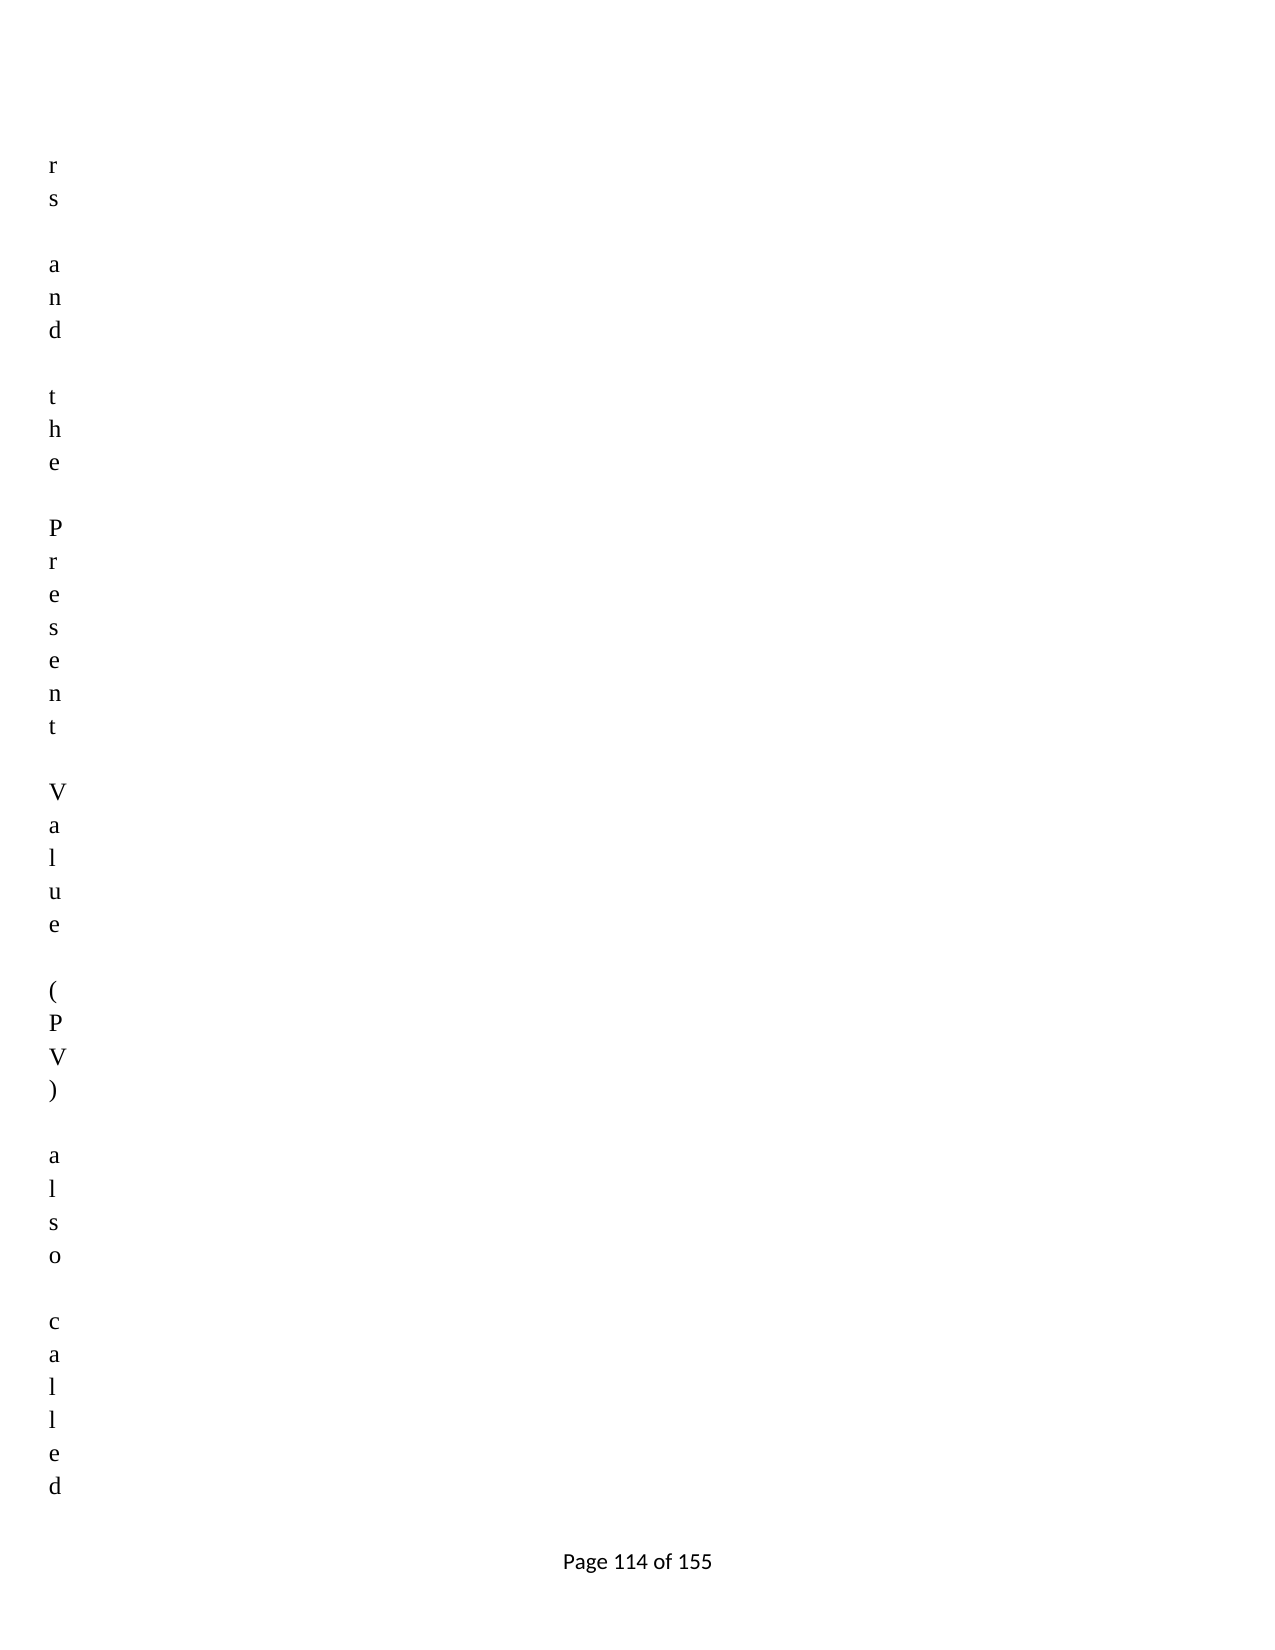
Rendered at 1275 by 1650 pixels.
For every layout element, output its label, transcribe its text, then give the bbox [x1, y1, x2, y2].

table_cell [1066, 150, 1275, 1499]
table_cell [809, 150, 1066, 1499]
table_cell [551, 150, 808, 1499]
table_cell rs and the Present Value (PV) also called [38, 150, 294, 1499]
table_cell [295, 150, 551, 1499]
